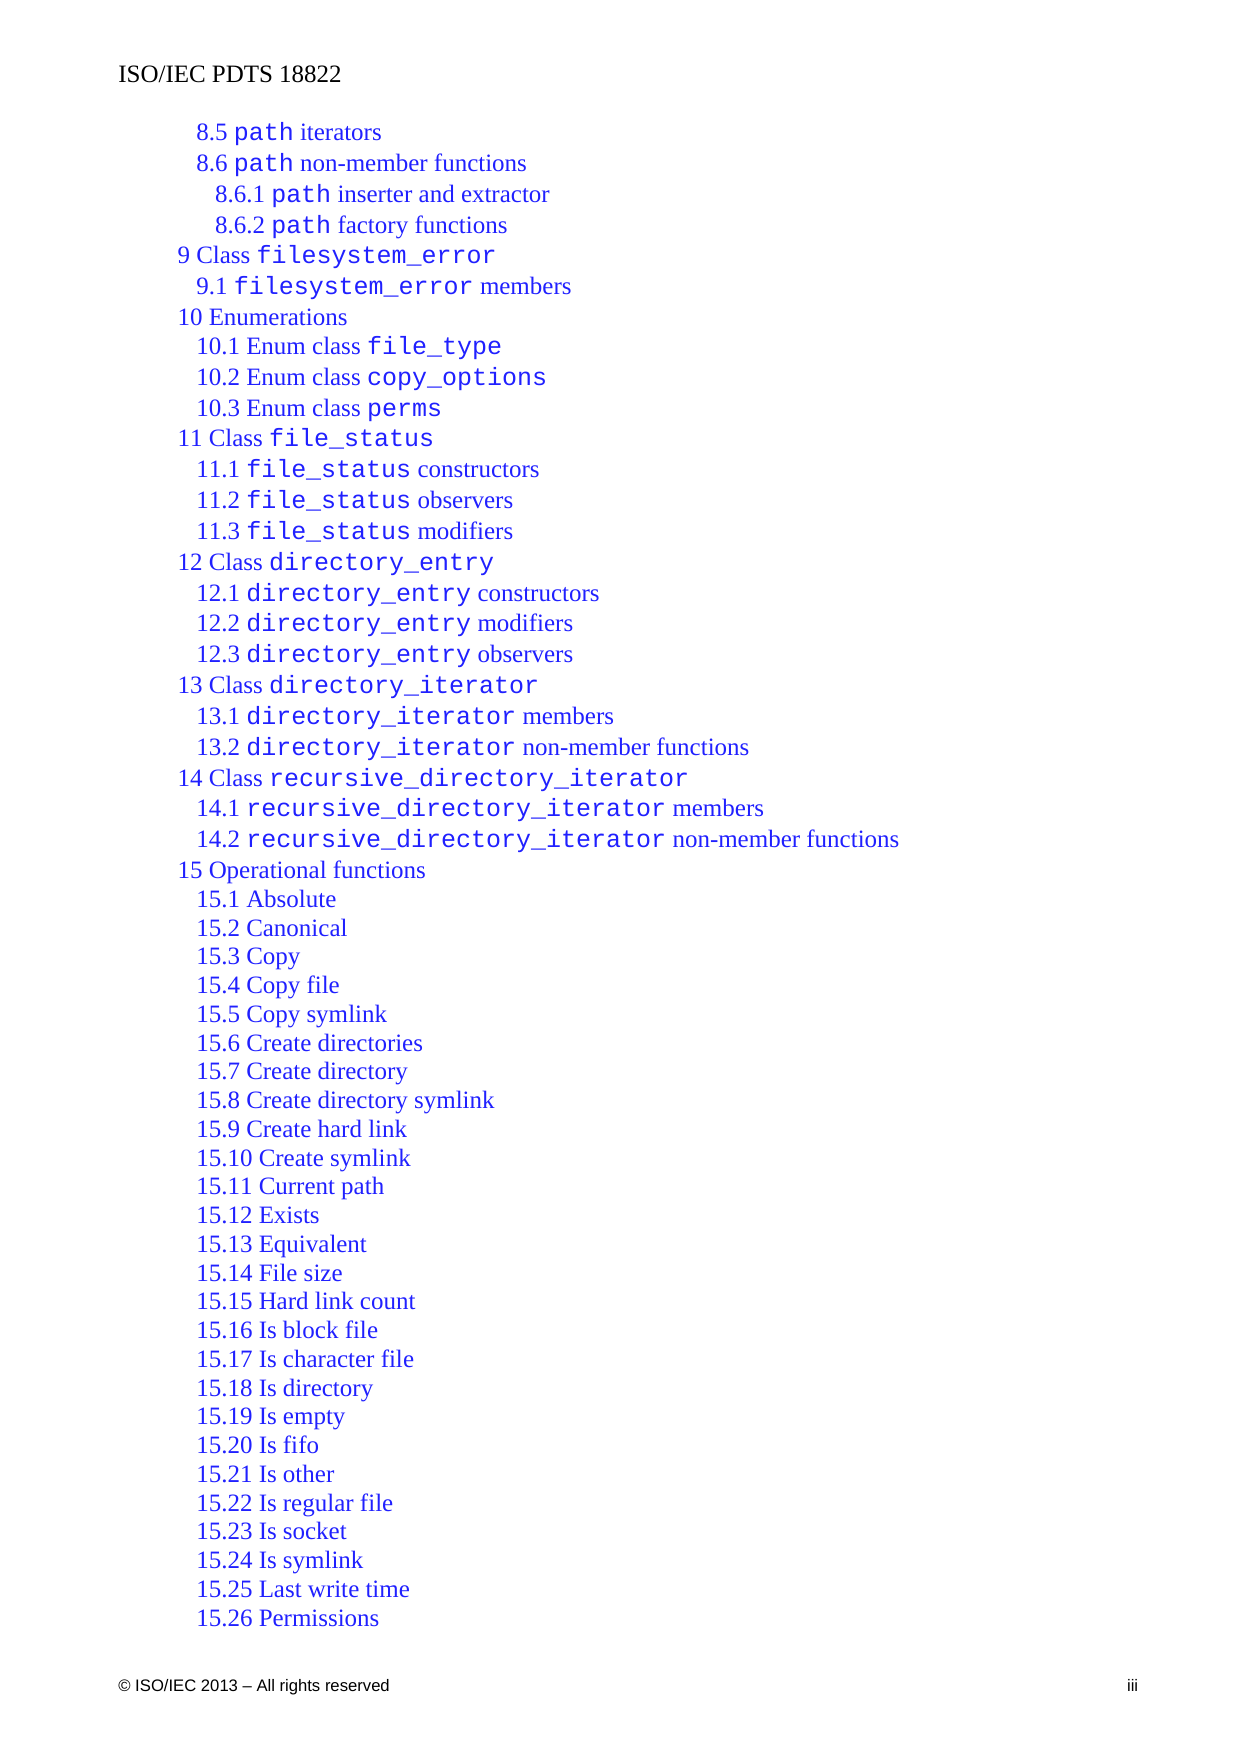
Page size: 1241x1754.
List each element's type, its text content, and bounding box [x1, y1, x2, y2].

text 8.5 path iterators 8.6 path non-member functions 8.6.1 path inserter and extractor 8.6.2 path factory functions 9 Class filesystem_error 9.1 filesystem_error members 10 Enumerations 10.1 Enum class file_type 10.2 Enum class copy_options 10.3 Enum class perms 11 Class file_status 11.1 file_status constructors 11.2 file_status observers 11.3 file_status modifiers 12 Class directory_entry 12.1 directory_entry constructors 12.2 directory_entry modifiers 12.3 directory_entry observers 13 Class directory_iterator 13.1 directory_iterator members 13.2 directory_iterator non-member functions 14 Class recursive_directory_iterator 14.1 recursive_directory_iterator members 14.2 recursive_directory_iterator non-member functions 15 Operational functions 15.1 Absolute 15.2 Canonical 15.3 Copy 15.4 Copy file 15.5 Copy symlink 15.6 Create directories 15.7 Create directory 15.8 Create directory symlink 15.9 Create hard link 15.10 Create symlink 15.11 Current path 15.12 Exists 15.13 Equivalent 15.14 File size 15.15 Hard link count 15.16 Is block file 15.17 Is character file 15.18 Is directory 15.19 Is empty 15.20 Is fifo 15.21 Is other 15.22 Is regular file 15.23 Is socket 15.24 Is symlink 15.25 Last write time 15.26 Permissions [177, 117, 1122, 1631]
